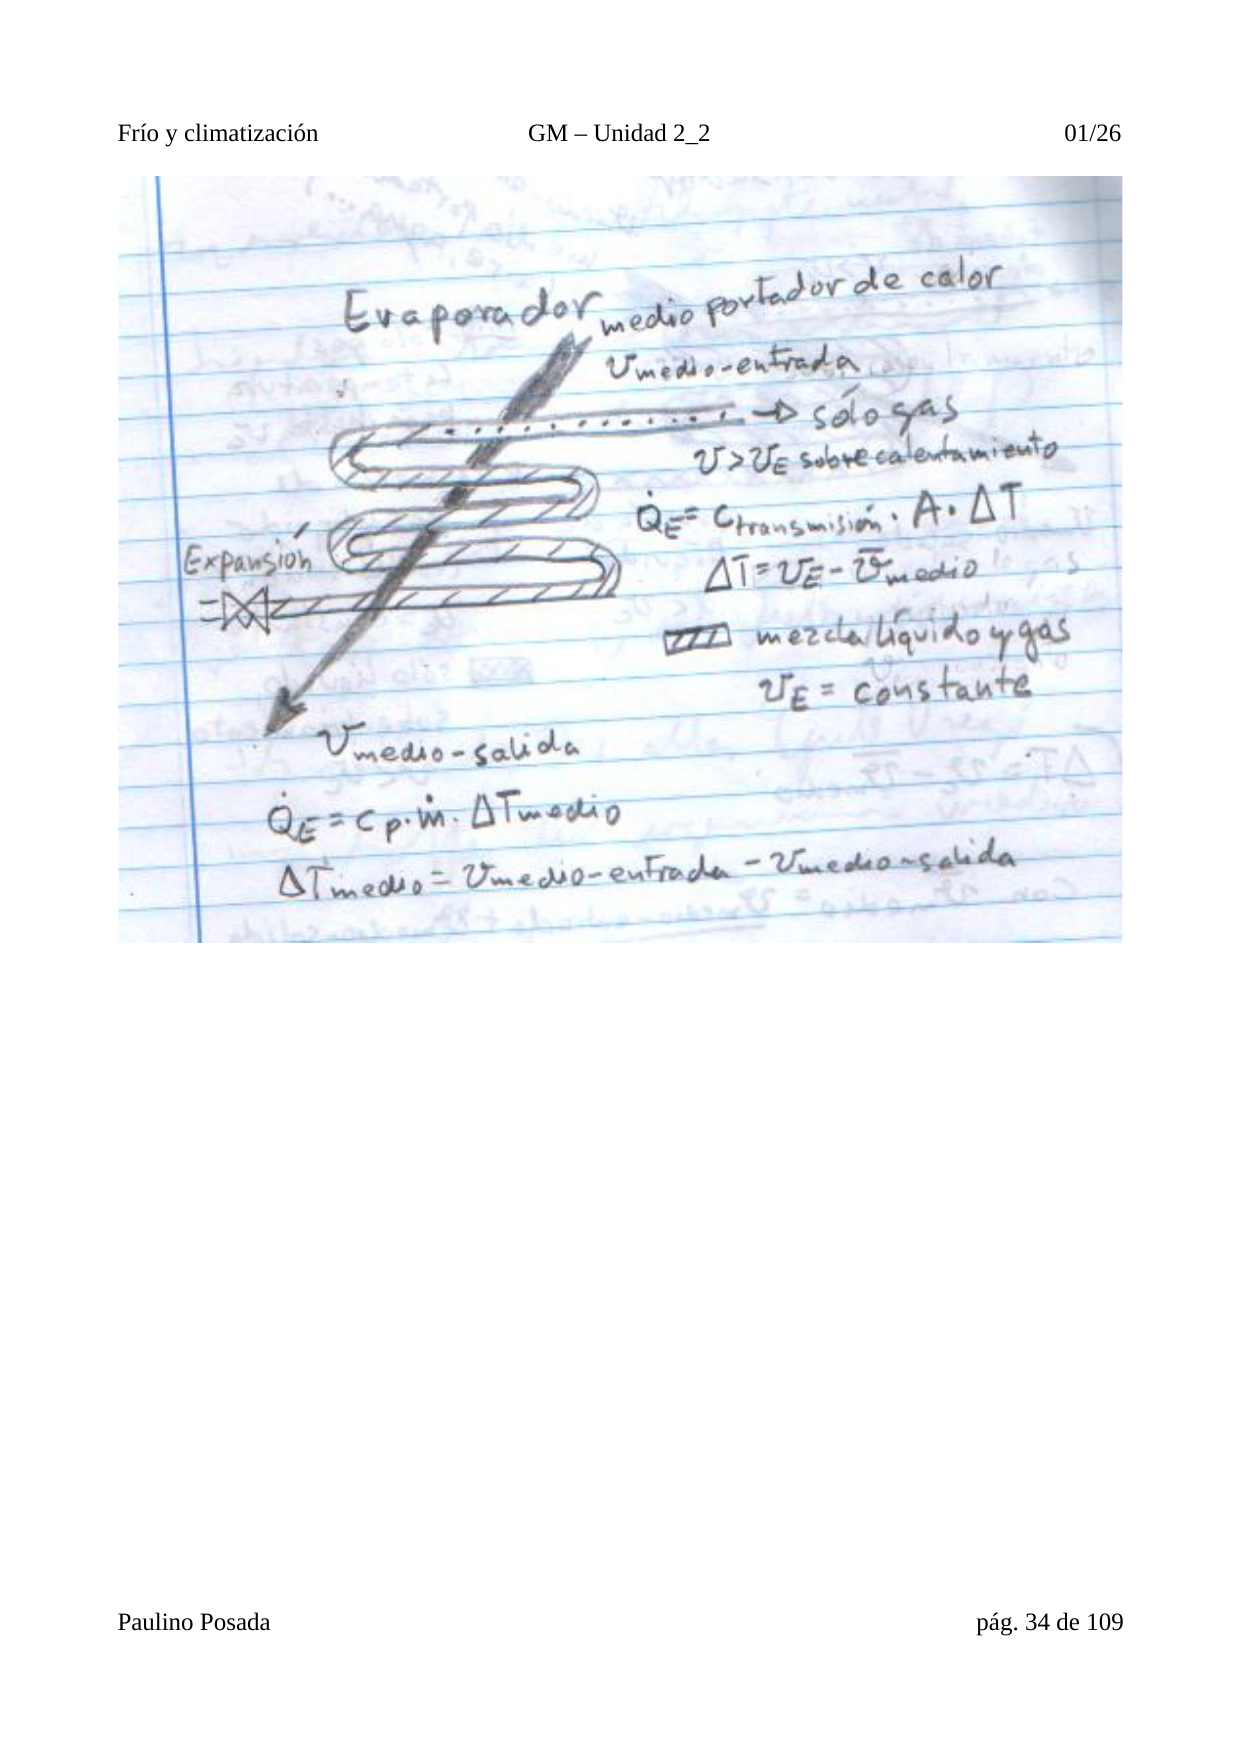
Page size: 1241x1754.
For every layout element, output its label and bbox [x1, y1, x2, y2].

picture [118, 176, 1123, 943]
